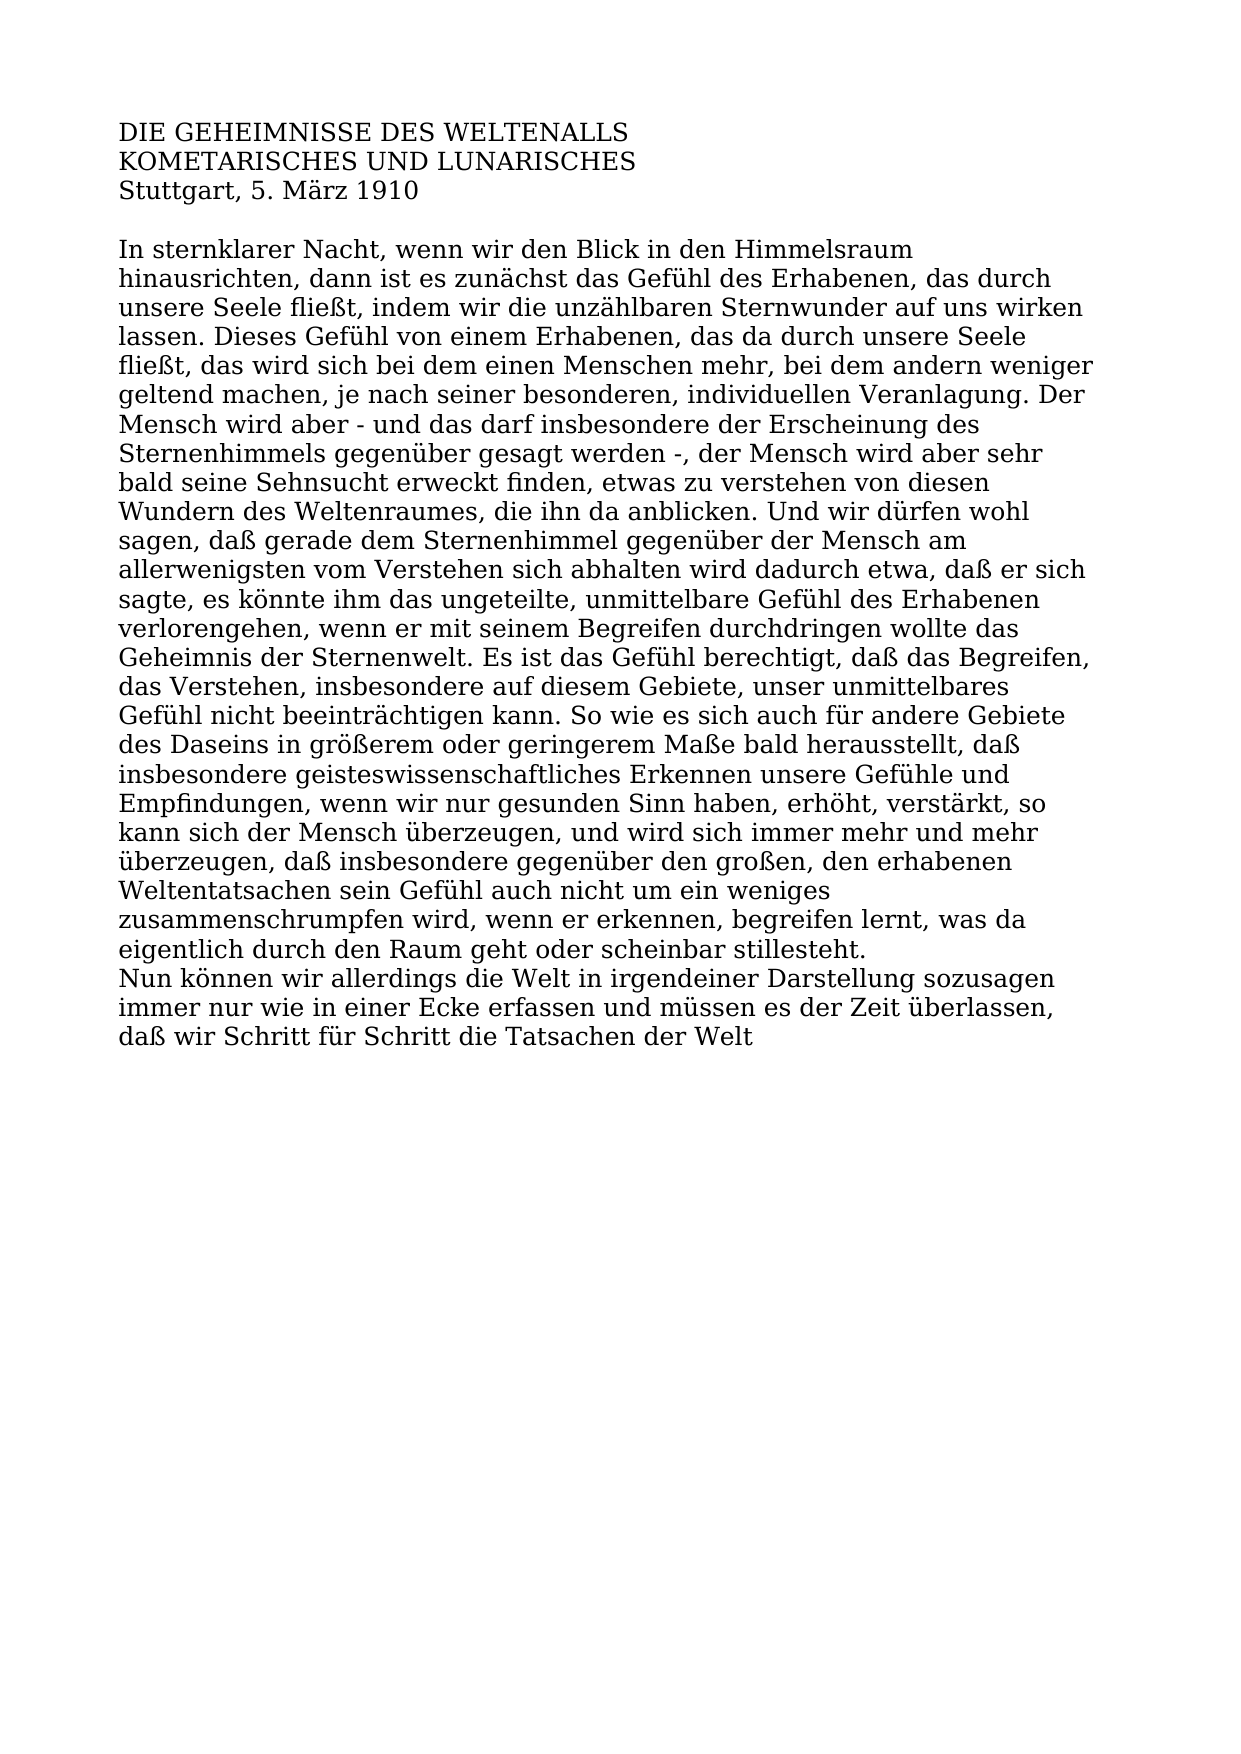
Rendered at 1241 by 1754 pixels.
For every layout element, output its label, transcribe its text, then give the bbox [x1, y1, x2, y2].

text DIE GEHEIMNISSE DES WELTENALLS [118, 118, 1122, 147]
text Geheimnis der Sternenwelt. Es ist das Gefühl berechtigt, daß das Begreifen, [118, 643, 1122, 672]
text bald seine Sehnsucht erweckt finden, etwas zu verstehen von diesen [118, 468, 1122, 497]
text geltend machen, je nach seiner besonderen, individuellen Veranlagung. Der [118, 381, 1122, 410]
text Nun können wir allerdings die Welt in irgendeiner Darstellung sozusagen [118, 964, 1122, 993]
text In sternklarer Nacht, wenn wir den Blick in den Himmelsraum [118, 235, 1122, 264]
text daß wir Schritt für Schritt die Tatsachen der Welt [118, 1022, 1122, 1051]
text Weltentatsachen sein Gefühl auch nicht um ein weniges [118, 876, 1122, 906]
text hinausrichten, dann ist es zunächst das Gefühl des Erhabenen, das durch [118, 264, 1122, 293]
text des Daseins in größerem oder geringerem Maße bald herausstellt, daß [118, 731, 1122, 760]
text Mensch wird aber - und das darf insbesondere der Erscheinung des [118, 410, 1122, 439]
text KOMETARISCHES UND LUNARISCHES [118, 147, 1122, 176]
text lassen. Dieses Gefühl von einem Erhabenen, das da durch unsere Seele [118, 322, 1122, 351]
text Gefühl nicht beeinträchtigen kann. So wie es sich auch für andere Gebiete [118, 701, 1122, 731]
text sagen, daß gerade dem Sternenhimmel gegenüber der Mensch am [118, 526, 1122, 556]
text Wundern des Weltenraumes, die ihn da anblicken. Und wir dürfen wohl [118, 497, 1122, 526]
text Stuttgart, 5. März 1910 [118, 176, 1122, 206]
text zusammenschrumpfen wird, wenn er erkennen, begreifen lernt, was da [118, 906, 1122, 935]
text Sternenhimmels gegenüber gesagt werden -, der Mensch wird aber sehr [118, 439, 1122, 468]
text eigentlich durch den Raum geht oder scheinbar stillesteht. [118, 935, 1122, 964]
text insbesondere geisteswissenschaftliches Erkennen unsere Gefühle und [118, 760, 1122, 789]
text verlorengehen, wenn er mit seinem Begreifen durchdringen wollte das [118, 614, 1122, 643]
text überzeugen, daß insbesondere gegenüber den großen, den erhabenen [118, 847, 1122, 876]
text Empfindungen, wenn wir nur gesunden Sinn haben, erhöht, verstärkt, so [118, 789, 1122, 818]
text kann sich der Mensch überzeugen, und wird sich immer mehr und mehr [118, 818, 1122, 847]
text sagte, es könnte ihm das ungeteilte, unmittelbare Gefühl des Erhabenen [118, 585, 1122, 614]
text fließt, das wird sich bei dem einen Menschen mehr, bei dem andern weniger [118, 351, 1122, 381]
text unsere Seele fließt, indem wir die unzählbaren Sternwunder auf uns wirken [118, 293, 1122, 322]
text immer nur wie in einer Ecke erfassen und müssen es der Zeit überlassen, [118, 993, 1122, 1022]
text allerwenigsten vom Verstehen sich abhalten wird dadurch etwa, daß er sich [118, 556, 1122, 585]
text das Verstehen, insbesondere auf diesem Gebiete, unser unmittelbares [118, 672, 1122, 701]
